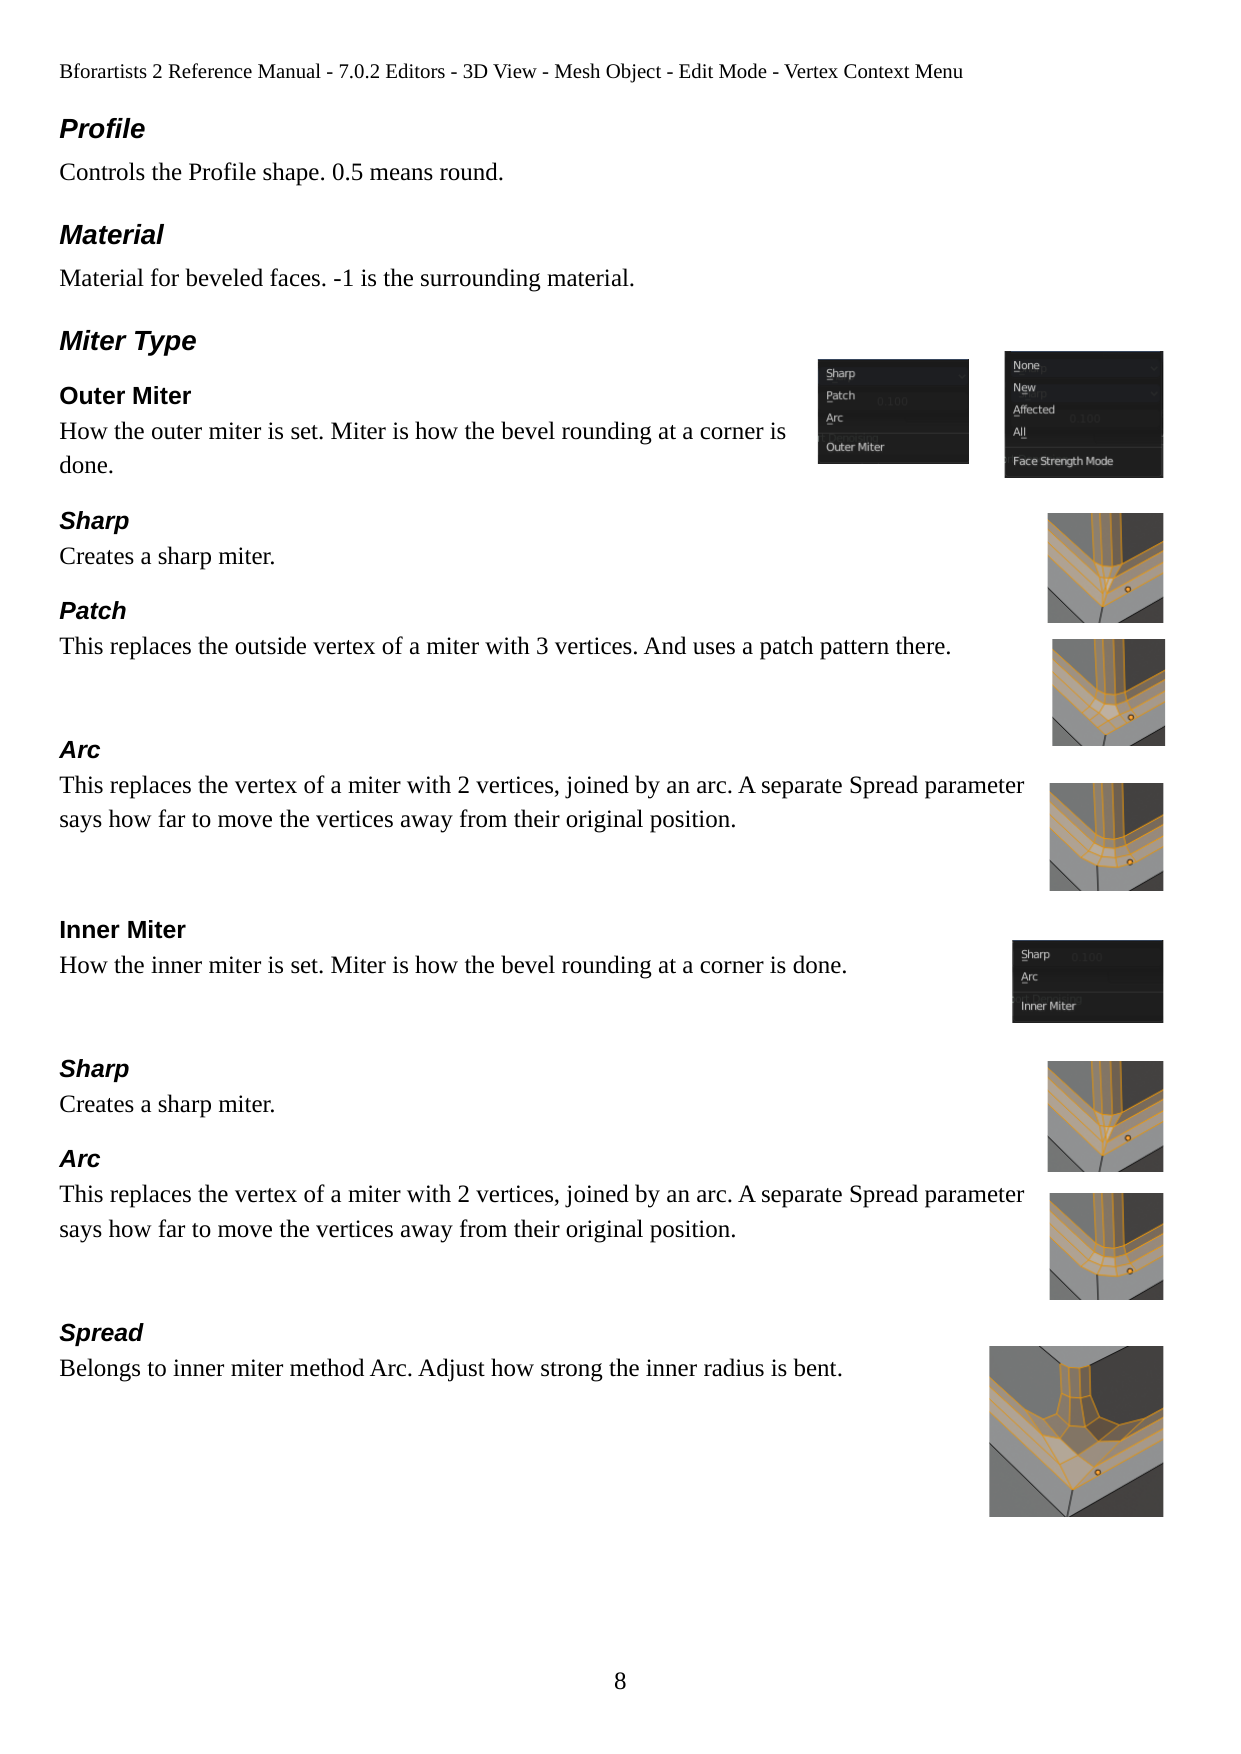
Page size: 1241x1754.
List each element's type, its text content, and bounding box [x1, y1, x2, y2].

subtitle Arc [59, 735, 1181, 764]
subtitle Patch [59, 596, 1181, 624]
text [1164, 541, 1181, 569]
text This replaces the vertex of a miter with 2 vertices, joined by an arc. A separate Spread parameter says how far to move the vertices away from their original position. [59, 1179, 1181, 1242]
text This replaces the outside vertex of a miter with 3 vertices. And uses a patch pattern there. [59, 631, 1181, 659]
picture [1049, 1193, 1164, 1300]
picture [1049, 783, 1164, 891]
picture [989, 1346, 1164, 1517]
text Creates a sharp miter. [59, 541, 1047, 569]
picture [1012, 940, 1164, 1023]
subtitle Miter Type [59, 324, 1181, 356]
text Belongs to inner miter method Arc. Adjust how strong the inner radius is bent. [59, 1353, 989, 1382]
picture [1004, 351, 1164, 478]
text [1164, 1089, 1181, 1118]
picture [817, 359, 969, 464]
picture [1052, 639, 1166, 746]
subtitle Material [59, 218, 1181, 250]
subtitle Sharp [59, 1054, 1181, 1083]
picture [1047, 513, 1164, 623]
subtitle Profile [59, 113, 1181, 144]
text Material for beveled faces. -1 is the surrounding material. [59, 263, 1181, 292]
text Controls the Profile shape. 0.5 means round. [59, 157, 1181, 186]
subtitle Sharp [59, 506, 1181, 534]
text This replaces the vertex of a miter with 2 vertices, joined by an arc. A separate Spread parameter says how far to move the vertices away from their original position. [59, 770, 1181, 833]
subtitle Spread [59, 1318, 1181, 1347]
subtitle [1164, 381, 1181, 410]
picture [1047, 1061, 1164, 1172]
subtitle [969, 381, 1004, 410]
subtitle Arc [59, 1144, 1181, 1173]
text Creates a sharp miter. [59, 1089, 1047, 1118]
subtitle Inner Miter [59, 915, 1181, 944]
text How the outer miter is set. Miter is how the bevel rounding at a corner is done. [59, 416, 1181, 479]
subtitle Outer Miter [59, 381, 817, 410]
text How the inner miter is set. Miter is how the bevel rounding at a corner is done. [59, 950, 1012, 979]
